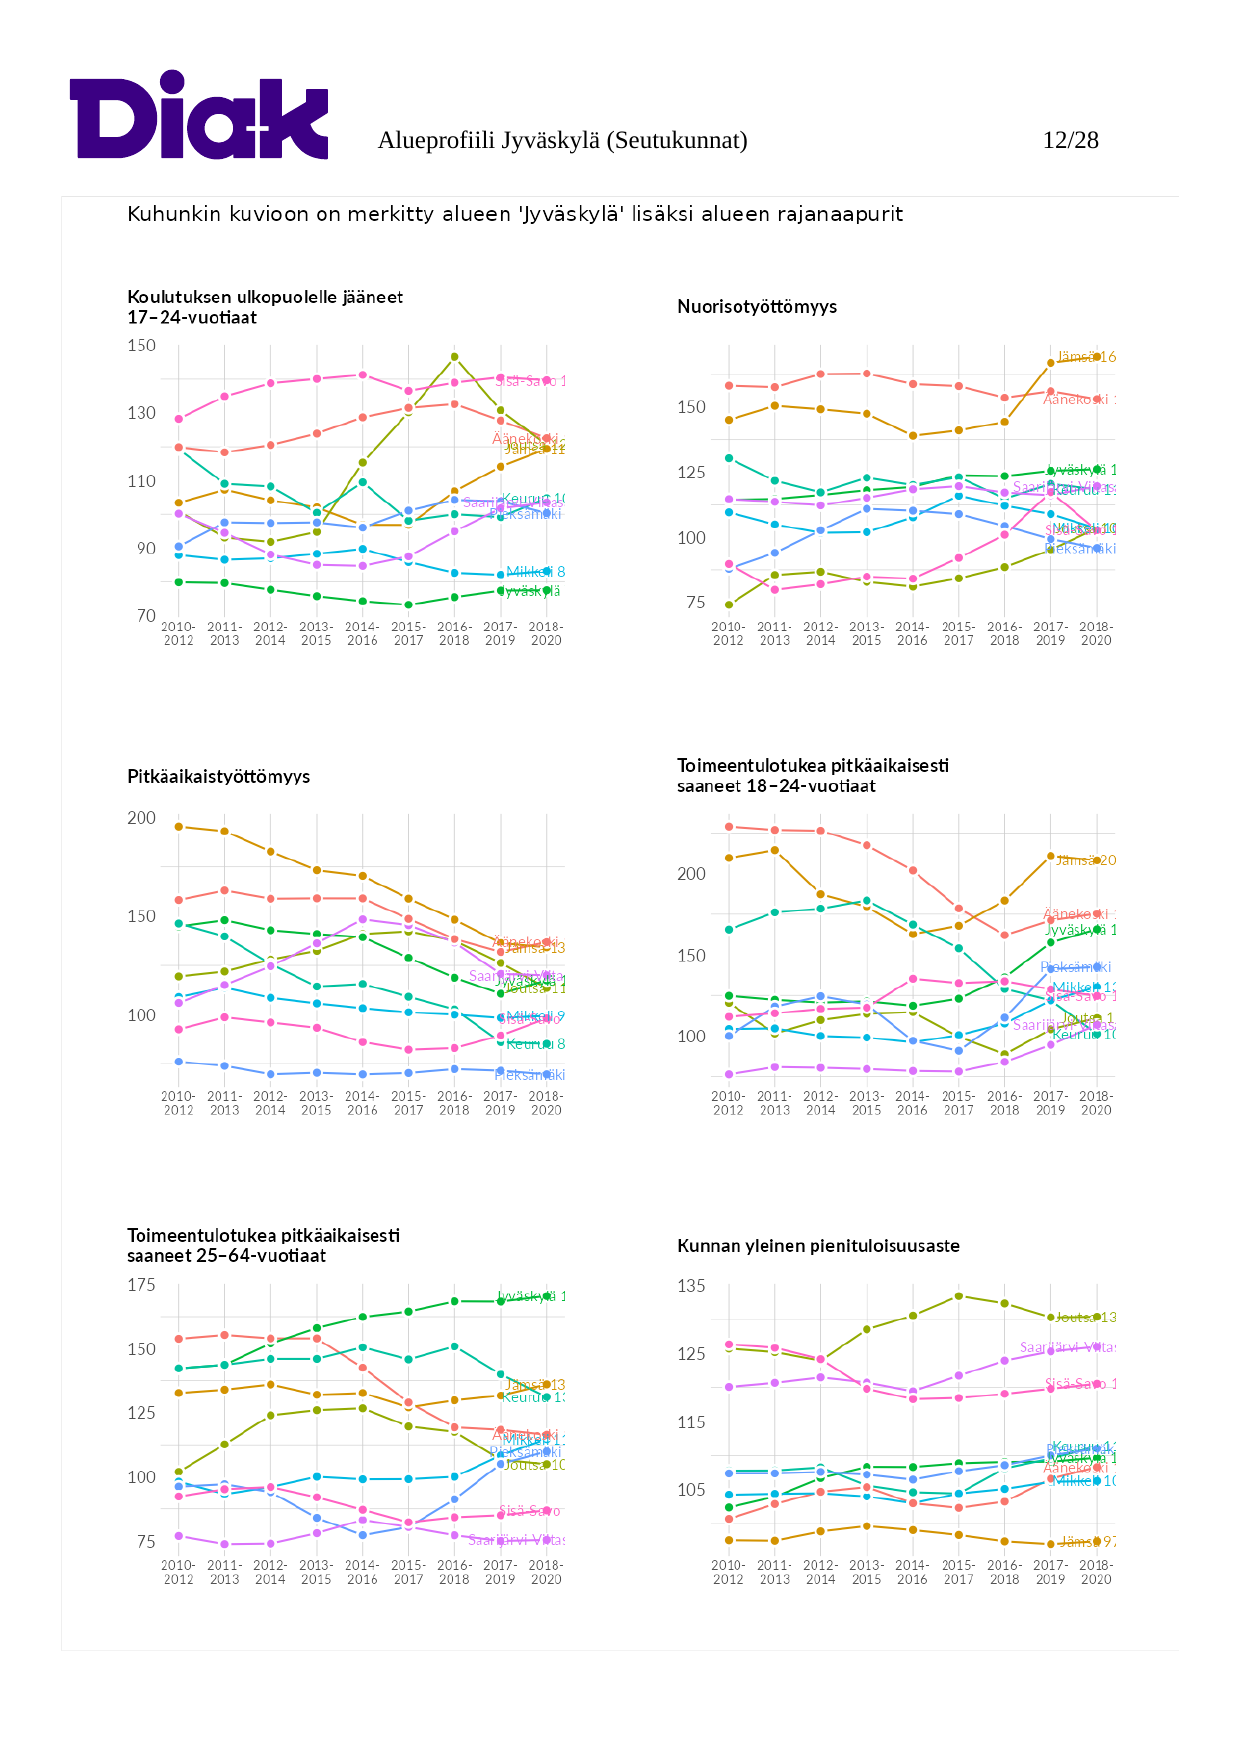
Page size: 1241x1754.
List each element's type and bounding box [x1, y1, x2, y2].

picture [61, 196, 1179, 1651]
